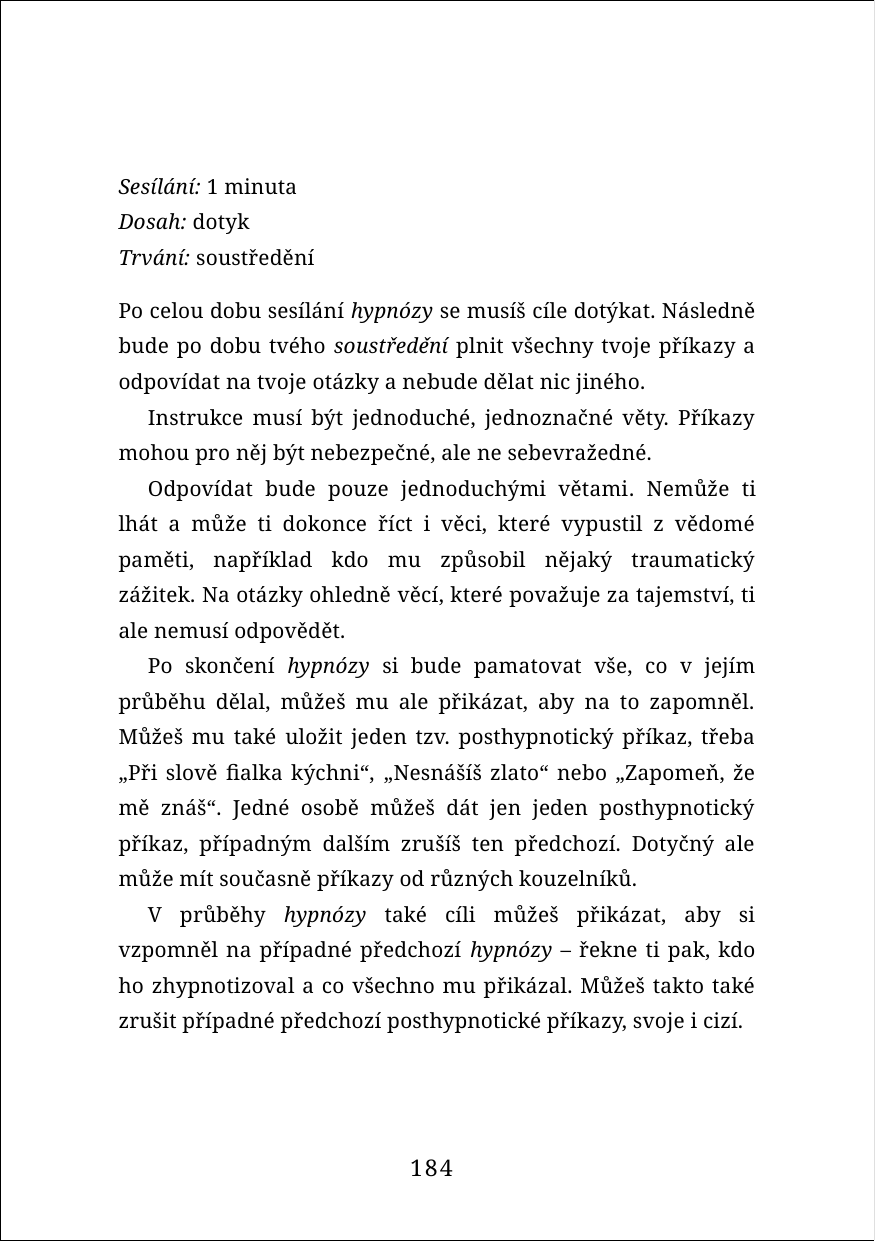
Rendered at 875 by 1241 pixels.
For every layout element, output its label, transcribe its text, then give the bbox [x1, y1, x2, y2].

text Po celou dobu sesílání hypnózy se musíš cíle dotýkat. Následně bude po dobu tvého soustředění plnit všechny tvoje příkazy a odpovídat na tvoje otázky a nebude dělat nic jiného. Instrukce musí být jednoduché, jednoznačné věty. Příkazy mohou pro něj být nebezpečné, ale ne sebevražedné. Odpovídat bude pouze jednoduchými větami. Nemůže ti lhát a může ti dokonce říct i věci, které vypustil z vědomé paměti, například kdo mu způsobil nějaký traumatický zážitek. Na otázky ohledně věcí, které považuje za tajemství, ti ale nemusí odpovědět. Po skončení hypnózy si bude pamatovat vše, co v jejím průběhu dělal, můžeš mu ale přikázat, aby na to zapomněl. Můžeš mu také uložit jeden tzv. posthypnotický příkaz, třeba „Při slově fialka kýchni“, „Nesnášíš zlato“ nebo „Zapomeň, že mě znáš“. Jedné osobě můžeš dát jen jeden posthypnotický příkaz, případným dalším zrušíš ten předchozí. Dotyčný ale může mít současně příkazy od různých kouzelníků. V průběhy hypnózy také cíli můžeš přikázat, aby si vzpomněl na případné předchozí hypnózy – řekne ti pak, kdo ho zhypnotizoval a co všechno mu přikázal. Můžeš takto také zrušit případné předchozí posthypnotické příkazy, svoje i cizí. [118, 296, 756, 1035]
text Sesílání: 1 minuta Dosah: dotyk Trvání: soustředění [118, 172, 756, 271]
